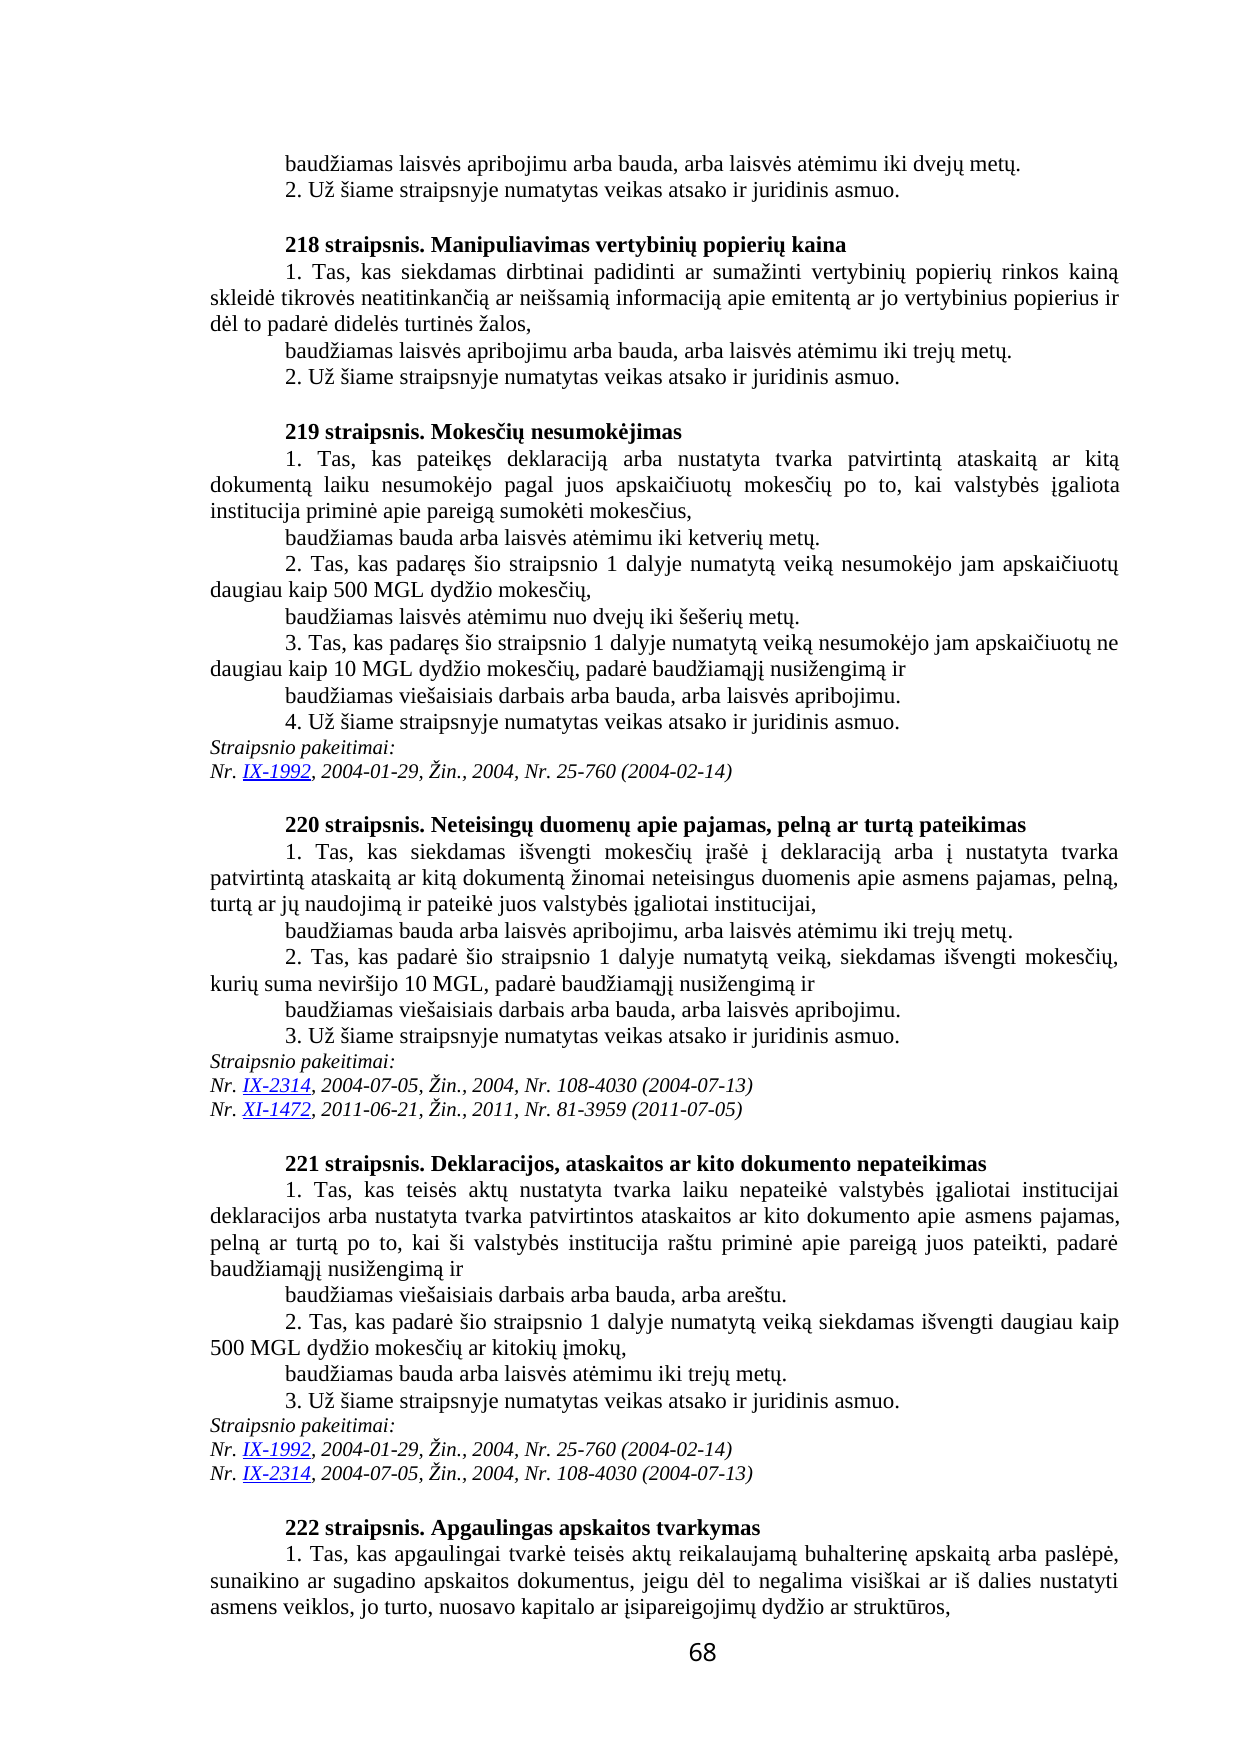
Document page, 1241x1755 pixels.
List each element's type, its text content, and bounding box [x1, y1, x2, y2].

text 1. Tas, kas siekdamas dirbtinai padidinti ar sumažinti vertybinių popierių rinkos kainą skleidė tikrovės neatitinkančią ar neišsamią informaciją apie emitentą ar jo vertybinius popierius ir dėl to padarė didelės turtinės žalos, [210, 258, 1120, 337]
text baudžiamas bauda arba laisvės atėmimu iki ketverių metų. [210, 524, 1120, 550]
text 2. Tas, kas padarė šio straipsnio 1 dalyje numatytą veiką, siekdamas išvengti mokesčių, kurių suma neviršijo 10 MGL, padarė baudžiamąjį nusižengimą ir [210, 943, 1120, 996]
text 218 straipsnis. Manipuliavimas vertybinių popierių kaina [210, 231, 1120, 258]
text Nr. IX-2314, 2004-07-05, Žin., 2004, Nr. 108-4030 (2004-07-13) [210, 1073, 1120, 1097]
text 2. Tas, kas padaręs šio straipsnio 1 dalyje numatytą veiką nesumokėjo jam apskaičiuotų daugiau kaip 500 MGL dydžio mokesčių, [210, 550, 1120, 603]
text 220 straipsnis. Neteisingų duomenų apie pajamas, pelną ar turtą pateikimas [285, 811, 1120, 838]
text baudžiamas viešaisiais darbais arba bauda, arba laisvės apribojimu. [210, 996, 1120, 1022]
text 1. Tas, kas siekdamas išvengti mokesčių įrašė į deklaraciją arba į nustatyta tvarka patvirtintą ataskaitą ar kitą dokumentą žinomai neteisingus duomenis apie asmens pajamas, pelną, turtą ar jų naudojimą ir pateikė juos valstybės įgaliotai institucijai, [210, 838, 1120, 917]
text 2. Už šiame straipsnyje numatytas veikas atsako ir juridinis asmuo. [210, 363, 1120, 389]
text baudžiamas bauda arba laisvės apribojimu, arba laisvės atėmimu iki trejų metų. [210, 917, 1120, 943]
text baudžiamas viešaisiais darbais arba bauda, arba laisvės apribojimu. [210, 682, 1120, 708]
text 2. Tas, kas padarė šio straipsnio 1 dalyje numatytą veiką siekdamas išvengti daugiau kaip 500 MGL dydžio mokesčių ar kitokių įmokų, [210, 1308, 1120, 1360]
text Straipsnio pakeitimai: [210, 1049, 1120, 1073]
text 222 straipsnis. Apgaulingas apskaitos tvarkymas [210, 1514, 1120, 1540]
text Nr. XI-1472, 2011-06-21, Žin., 2011, Nr. 81-3959 (2011-07-05) [210, 1097, 1120, 1121]
text 3. Už šiame straipsnyje numatytas veikas atsako ir juridinis asmuo. [210, 1022, 1120, 1049]
text Nr. IX-2314, 2004-07-05, Žin., 2004, Nr. 108-4030 (2004-07-13) [210, 1461, 1120, 1485]
text 3. Tas, kas padaręs šio straipsnio 1 dalyje numatytą veiką nesumokėjo jam apskaičiuotų ne daugiau kaip 10 MGL dydžio mokesčių, padarė baudžiamąjį nusižengimą ir [210, 629, 1120, 682]
text 2. Už šiame straipsnyje numatytas veikas atsako ir juridinis asmuo. [210, 176, 1120, 203]
text baudžiamas laisvės apribojimu arba bauda, arba laisvės atėmimu iki trejų metų. [210, 337, 1120, 363]
text Nr. IX-1992, 2004-01-29, Žin., 2004, Nr. 25-760 (2004-02-14) [210, 1437, 1120, 1461]
text 3. Už šiame straipsnyje numatytas veikas atsako ir juridinis asmuo. [210, 1387, 1120, 1413]
text Nr. IX-1992, 2004-01-29, Žin., 2004, Nr. 25-760 (2004-02-14) [210, 759, 1120, 783]
text 221 straipsnis. Deklaracijos, ataskaitos ar kito dokumento nepateikimas [210, 1149, 1120, 1176]
text 1. Tas, kas pateikęs deklaraciją arba nustatyta tvarka patvirtintą ataskaitą ar kitą dokumentą laiku nesumokėjo pagal juos apskaičiuotų mokesčių po to, kai valstybės įgaliota institucija priminė apie pareigą sumokėti mokesčius, [210, 445, 1120, 524]
text Straipsnio pakeitimai: [210, 1413, 1120, 1437]
text Straipsnio pakeitimai: [210, 734, 1120, 759]
text 219 straipsnis. Mokesčių nesumokėjimas [210, 418, 1120, 445]
text baudžiamas laisvės apribojimu arba bauda, arba laisvės atėmimu iki dvejų metų. [210, 150, 1120, 176]
text baudžiamas viešaisiais darbais arba bauda, arba areštu. [210, 1281, 1120, 1308]
text baudžiamas laisvės atėmimu nuo dvejų iki šešerių metų. [210, 603, 1120, 629]
text 1. Tas, kas apgaulingai tvarkė teisės aktų reikalaujamą buhalterinę apskaitą arba paslėpė, sunaikino ar sugadino apskaitos dokumentus, jeigu dėl to negalima visiškai ar iš dalies nustatyti asmens veiklos, jo turto, nuosavo kapitalo ar įsipareigojimų dydžio ar struktūros, [210, 1540, 1120, 1619]
text 4. Už šiame straipsnyje numatytas veikas atsako ir juridinis asmuo. [210, 708, 1120, 734]
text baudžiamas bauda arba laisvės atėmimu iki trejų metų. [210, 1360, 1120, 1387]
text 1. Tas, kas teisės aktų nustatyta tvarka laiku nepateikė valstybės įgaliotai institucijai deklaracijos arba nustatyta tvarka patvirtintos ataskaitos ar kito dokumento apie asmens pajamas, pelną ar turtą po to, kai ši valstybės institucija raštu priminė apie pareigą juos pateikti, padarė baudžiamąjį nusižengimą ir [210, 1176, 1120, 1281]
